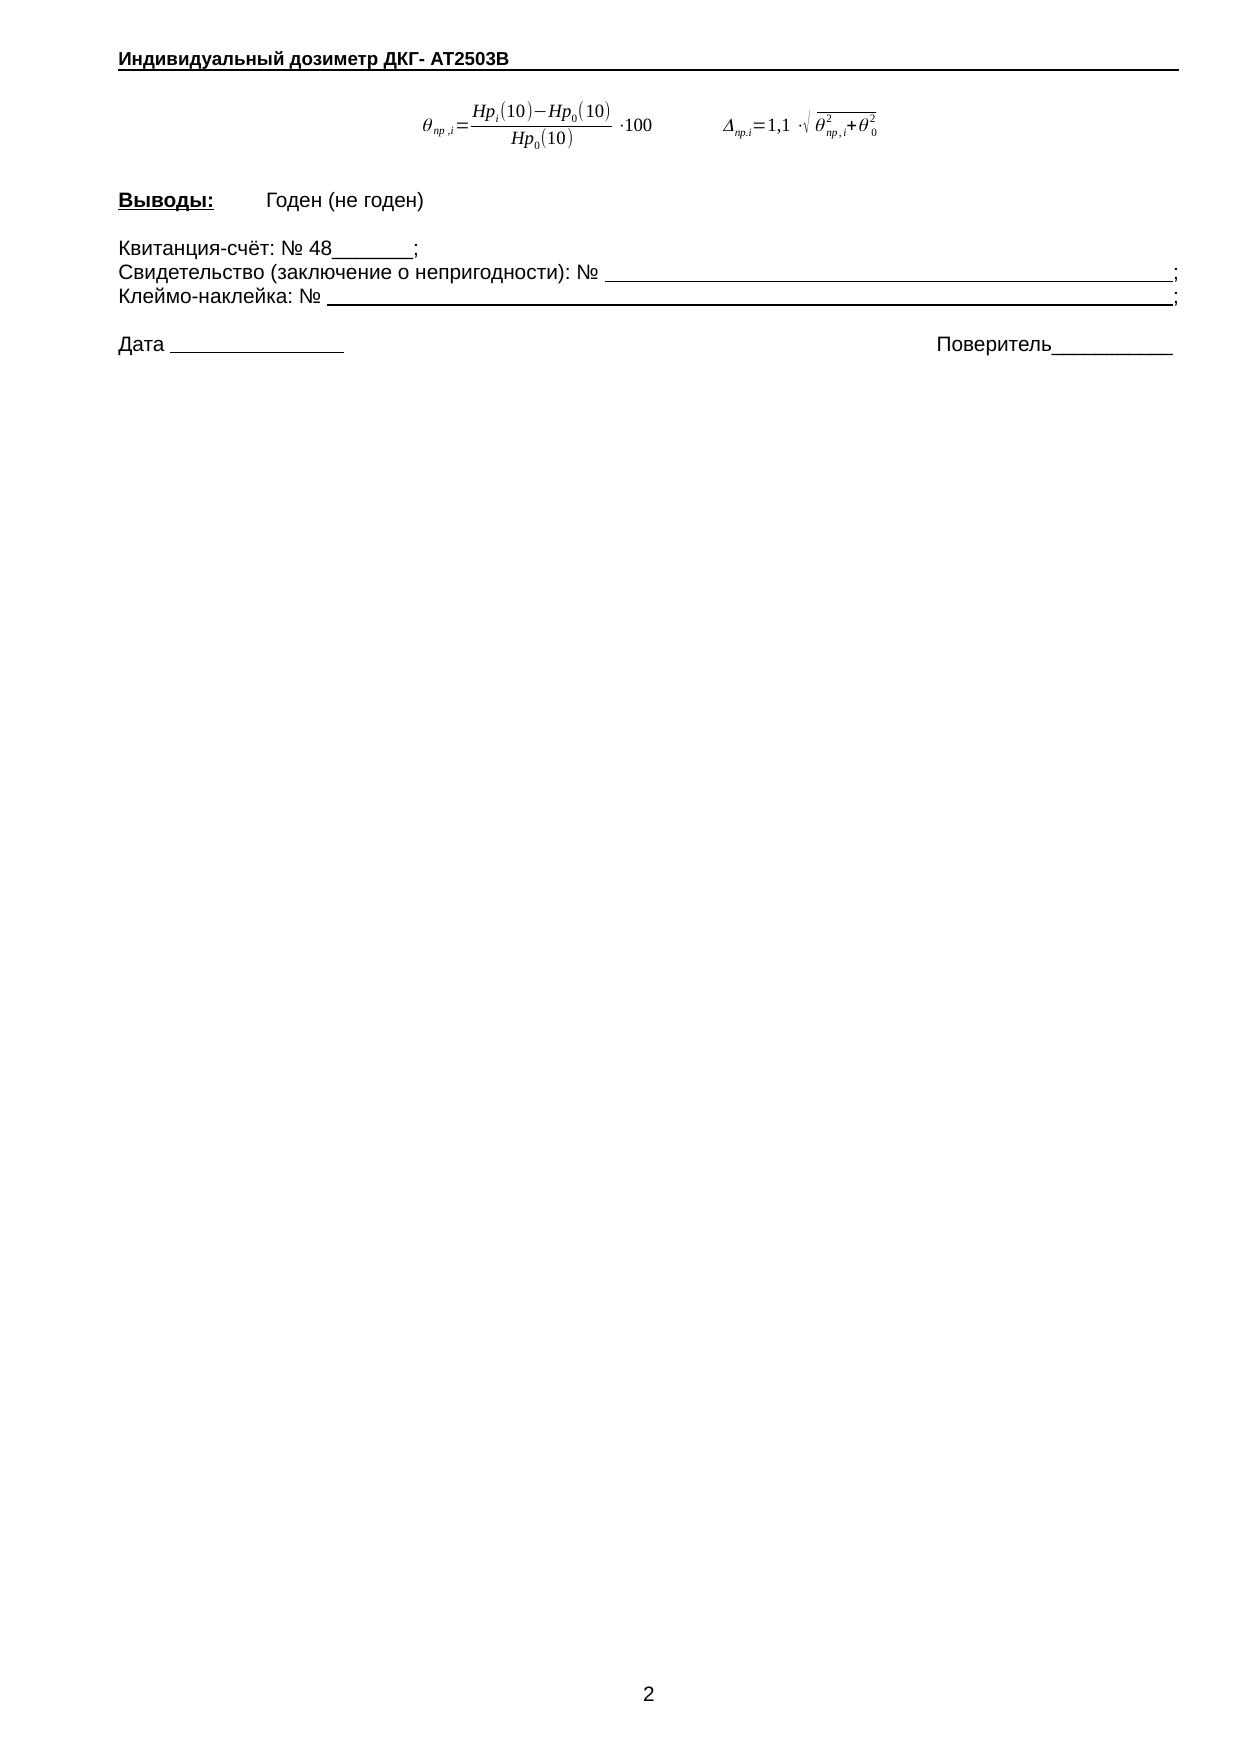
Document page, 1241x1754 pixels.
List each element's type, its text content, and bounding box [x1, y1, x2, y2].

text Квитанция-счёт: № 48_______; [118, 236, 1179, 259]
text Клеймо-наклейка: № ; [118, 283, 1179, 307]
text Свидетельство (заключение о непригодности): № ; [118, 259, 1179, 283]
text Выводы: Годен (не годен) [118, 188, 1179, 212]
text Дата Поверитель [118, 331, 1179, 355]
